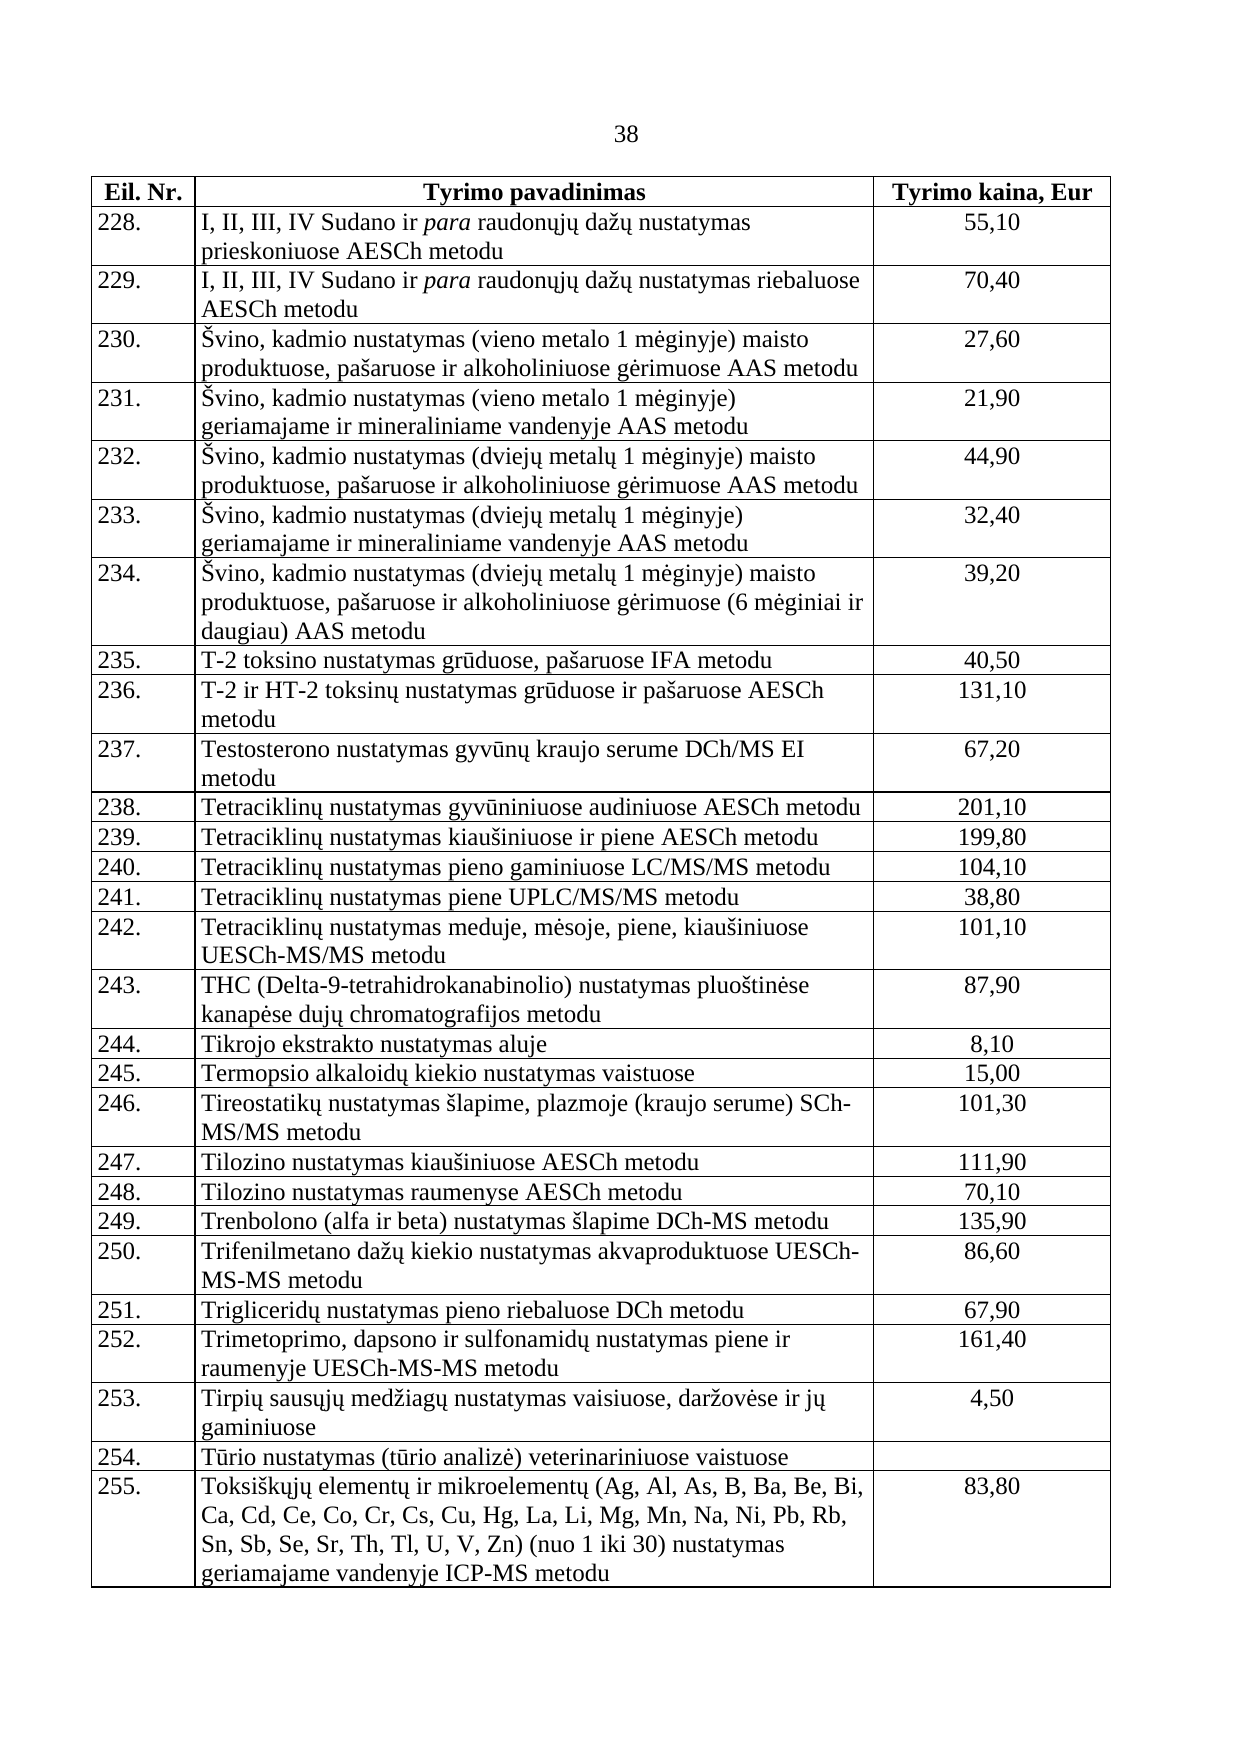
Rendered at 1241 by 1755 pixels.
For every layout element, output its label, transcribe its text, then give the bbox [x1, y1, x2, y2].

table_cell Tetraciklinų nustatymas gyvūniniuose audiniuose AESCh metodu [196, 793, 873, 821]
table_cell Tetraciklinų nustatymas meduje, mėsoje, piene, kiaušiniuose UESCh-MS/MS metodu [196, 912, 873, 969]
table_cell Trenbolono (alfa ir beta) nustatymas šlapime DCh-MS metodu [196, 1206, 873, 1235]
table_cell 21,90 [874, 383, 1110, 440]
table_cell 237. [92, 734, 194, 791]
table_cell 242. [92, 912, 194, 969]
table_cell 238. [92, 793, 194, 821]
table_cell Švino, kadmio nustatymas (vieno metalo 1 mėginyje) maisto produktuose, pašaruose ir alkoholiniuose gėrimuose AAS metodu [196, 324, 873, 382]
table_cell 111,90 [874, 1147, 1110, 1176]
table_cell I, II, III, IV Sudano ir para raudonųjų dažų nustatymas riebaluose AESCh metodu [196, 266, 873, 323]
table_cell 27,60 [874, 324, 1110, 382]
table_cell 32,40 [874, 500, 1110, 557]
table_cell Testosterono nustatymas gyvūnų kraujo serume DCh/MS EI metodu [196, 734, 873, 791]
table_cell Tirpių sausųjų medžiagų nustatymas vaisiuose, daržovėse ir jų gaminiuose [196, 1383, 873, 1441]
table_cell Tireostatikų nustatymas šlapime, plazmoje (kraujo serume) SCh-MS/MS metodu [196, 1088, 873, 1146]
table_cell Tūrio nustatymas (tūrio analizė) veterinariniuose vaistuose [196, 1442, 873, 1470]
table_cell 4,50 [874, 1383, 1110, 1441]
table_cell 104,10 [874, 852, 1110, 881]
table_cell 254. [92, 1442, 194, 1470]
table_cell 55,10 [874, 207, 1110, 264]
table_cell 70,10 [874, 1177, 1110, 1205]
table_cell Tilozino nustatymas raumenyse AESCh metodu [196, 1177, 873, 1205]
table_cell Trimetoprimo, dapsono ir sulfonamidų nustatymas piene ir raumenyje UESCh-MS-MS metodu [196, 1325, 873, 1382]
table_cell 240. [92, 852, 194, 881]
table_cell 250. [92, 1236, 194, 1294]
table_cell 8,10 [874, 1029, 1110, 1057]
table_cell 239. [92, 822, 194, 851]
table_cell Tikrojo ekstrakto nustatymas aluje [196, 1029, 873, 1057]
table_cell THC (Delta-9-tetrahidrokanabinolio) nustatymas pluoštinėse kanapėse dujų chromatografijos metodu [196, 970, 873, 1028]
table_cell 249. [92, 1206, 194, 1235]
table_cell 233. [92, 500, 194, 557]
table_cell 243. [92, 970, 194, 1028]
table_cell 87,90 [874, 970, 1110, 1028]
table_cell Tilozino nustatymas kiaušiniuose AESCh metodu [196, 1147, 873, 1176]
table_header Tyrimo pavadinimas [196, 177, 873, 206]
table_cell 244. [92, 1029, 194, 1057]
table_cell 199,80 [874, 822, 1110, 851]
table_cell Toksiškųjų elementų ir mikroelementų (Ag, Al, As, B, Ba, Be, Bi, Ca, Cd, Ce, Co, Cr, Cs, Cu, Hg, La, Li, Mg, Mn, Na, Ni, Pb, Rb, Sn, Sb, Se, Sr, Th, Tl, U, V, Zn) (nuo 1 iki 30) nustatymas geriamajame vandenyje ICP-MS metodu [196, 1471, 873, 1586]
table_cell 39,20 [874, 558, 1110, 644]
table_cell 135,90 [874, 1206, 1110, 1235]
table_cell Tetraciklinų nustatymas kiaušiniuose ir piene AESCh metodu [196, 822, 873, 851]
table_cell 230. [92, 324, 194, 382]
table_cell 252. [92, 1325, 194, 1382]
table_cell Termopsio alkaloidų kiekio nustatymas vaistuose [196, 1059, 873, 1087]
table_cell T-2 ir HT-2 toksinų nustatymas grūduose ir pašaruose AESCh metodu [196, 675, 873, 733]
table_cell 83,80 [874, 1471, 1110, 1586]
table_cell 101,30 [874, 1088, 1110, 1146]
table_cell Švino, kadmio nustatymas (dviejų metalų 1 mėginyje) maisto produktuose, pašaruose ir alkoholiniuose gėrimuose (6 mėginiai ir daugiau) AAS metodu [196, 558, 873, 644]
table_cell 86,60 [874, 1236, 1110, 1294]
table_cell 229. [92, 266, 194, 323]
table_cell 70,40 [874, 266, 1110, 323]
table_cell [874, 1442, 1110, 1470]
table_cell 44,90 [874, 441, 1110, 499]
table_cell 232. [92, 441, 194, 499]
table_cell 161,40 [874, 1325, 1110, 1382]
table_cell 255. [92, 1471, 194, 1586]
table_cell 101,10 [874, 912, 1110, 969]
table_cell 231. [92, 383, 194, 440]
table_cell 248. [92, 1177, 194, 1205]
table_cell Tetraciklinų nustatymas pieno gaminiuose LC/MS/MS metodu [196, 852, 873, 881]
table_cell 246. [92, 1088, 194, 1146]
table_cell I, II, III, IV Sudano ir para raudonųjų dažų nustatymas prieskoniuose AESCh metodu [196, 207, 873, 264]
table_cell 251. [92, 1295, 194, 1323]
table_cell 228. [92, 207, 194, 264]
table_cell 247. [92, 1147, 194, 1176]
table_cell 236. [92, 675, 194, 733]
table_cell 67,90 [874, 1295, 1110, 1323]
table_cell Trigliceridų nustatymas pieno riebaluose DCh metodu [196, 1295, 873, 1323]
table_cell Švino, kadmio nustatymas (vieno metalo 1 mėginyje) geriamajame ir mineraliniame vandenyje AAS metodu [196, 383, 873, 440]
table_cell 245. [92, 1059, 194, 1087]
table_cell 38,80 [874, 882, 1110, 911]
table_cell T-2 toksino nustatymas grūduose, pašaruose IFA metodu [196, 646, 873, 674]
table_cell Švino, kadmio nustatymas (dviejų metalų 1 mėginyje) maisto produktuose, pašaruose ir alkoholiniuose gėrimuose AAS metodu [196, 441, 873, 499]
table_cell 67,20 [874, 734, 1110, 791]
table_cell 241. [92, 882, 194, 911]
table_cell 234. [92, 558, 194, 644]
table_cell Trifenilmetano dažų kiekio nustatymas akvaproduktuose UESCh-MS-MS metodu [196, 1236, 873, 1294]
table_header Tyrimo kaina, Eur [874, 177, 1110, 206]
table_header Eil. Nr. [92, 177, 194, 206]
table_cell Švino, kadmio nustatymas (dviejų metalų 1 mėginyje) geriamajame ir mineraliniame vandenyje AAS metodu [196, 500, 873, 557]
table_cell 235. [92, 646, 194, 674]
table_cell 131,10 [874, 675, 1110, 733]
table_cell 253. [92, 1383, 194, 1441]
table_cell Tetraciklinų nustatymas piene UPLC/MS/MS metodu [196, 882, 873, 911]
table_cell 201,10 [874, 793, 1110, 821]
table_cell 40,50 [874, 646, 1110, 674]
table_cell 15,00 [874, 1059, 1110, 1087]
